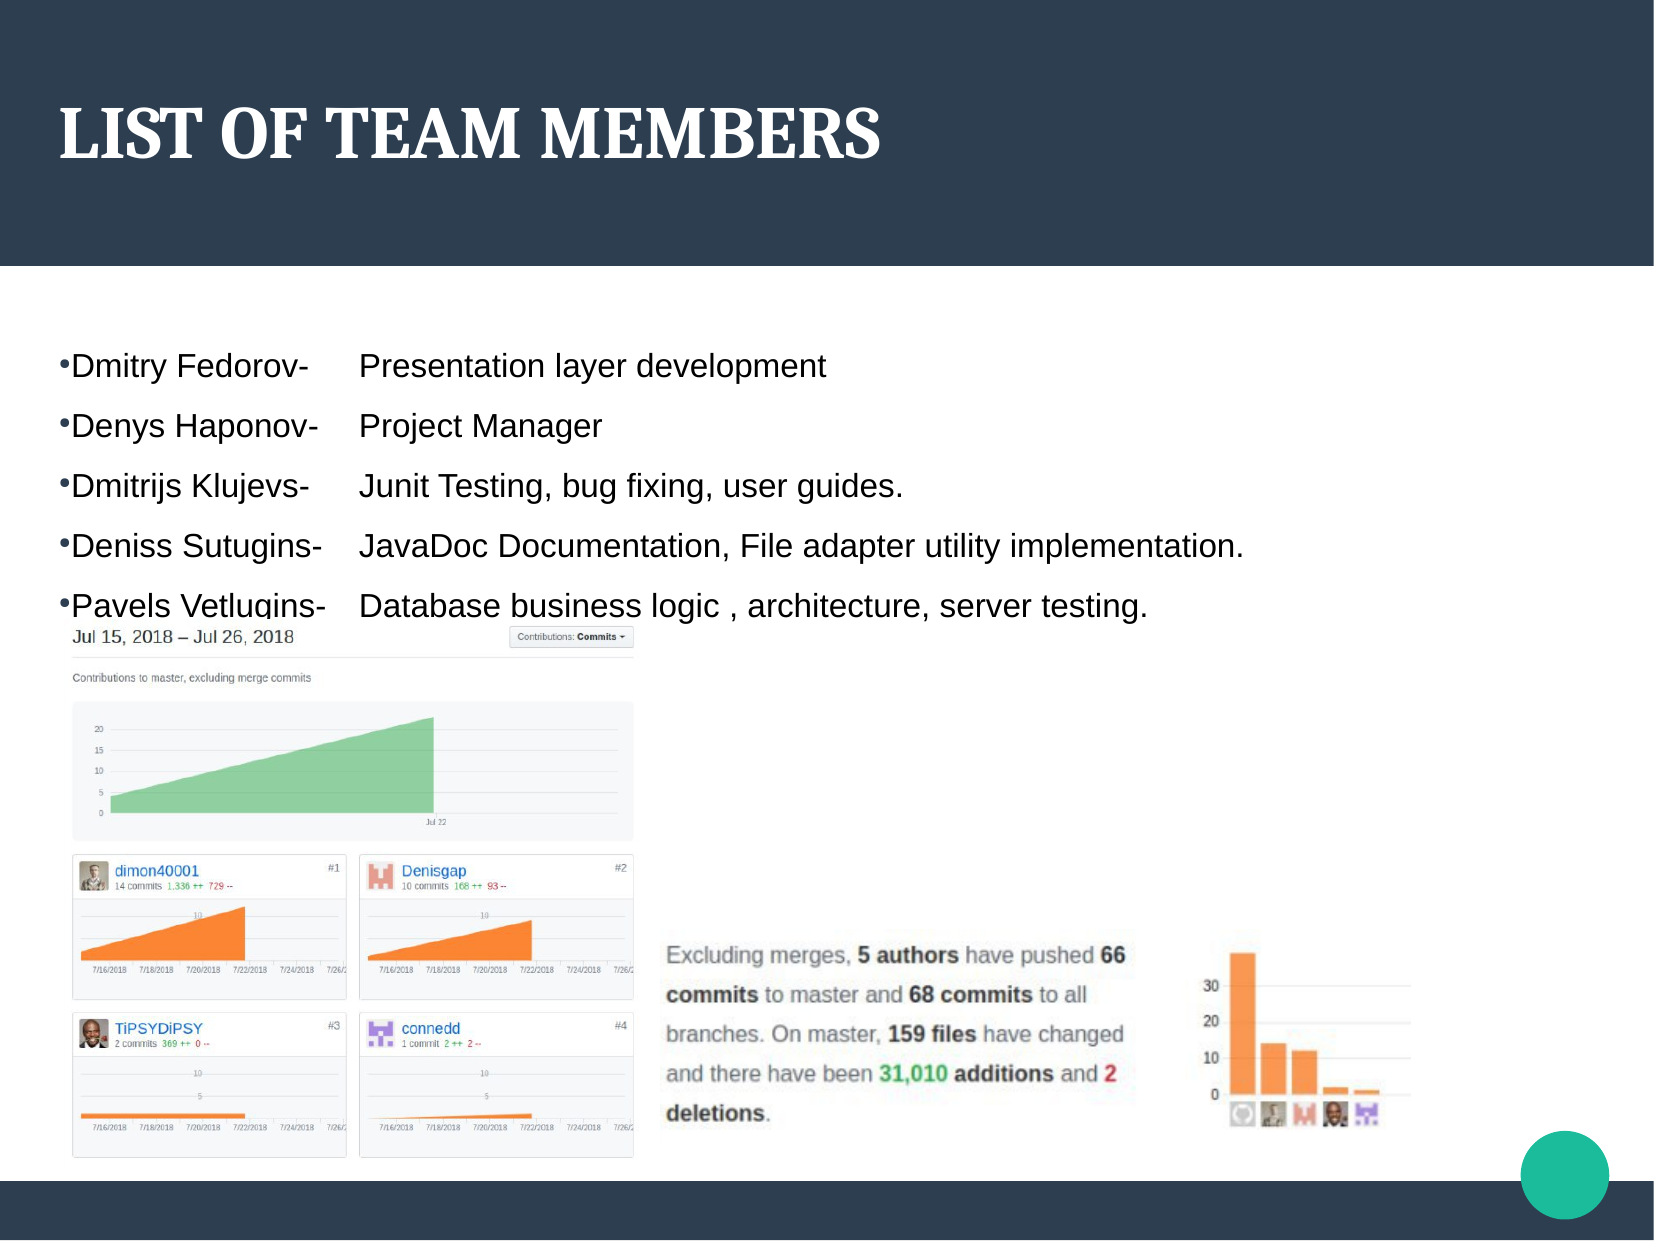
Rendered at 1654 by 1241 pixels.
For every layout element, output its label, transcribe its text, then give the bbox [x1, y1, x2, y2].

picture [64, 619, 646, 1171]
list Dmitry Fedorov- Presentation layer development Denys Haponov- Project Manager Dmitrijs Klujevs- Junit Testing, bug fixing, user guides. Deniss Sutugins- JavaDoc Documentation, File adapter utility implementation. Pavels Vetlugins- Database business logic , architecture, server testing. [59, 324, 1595, 1152]
picture [660, 929, 1411, 1145]
title LIST OF TEAM MEMBERS [59, 49, 1595, 207]
